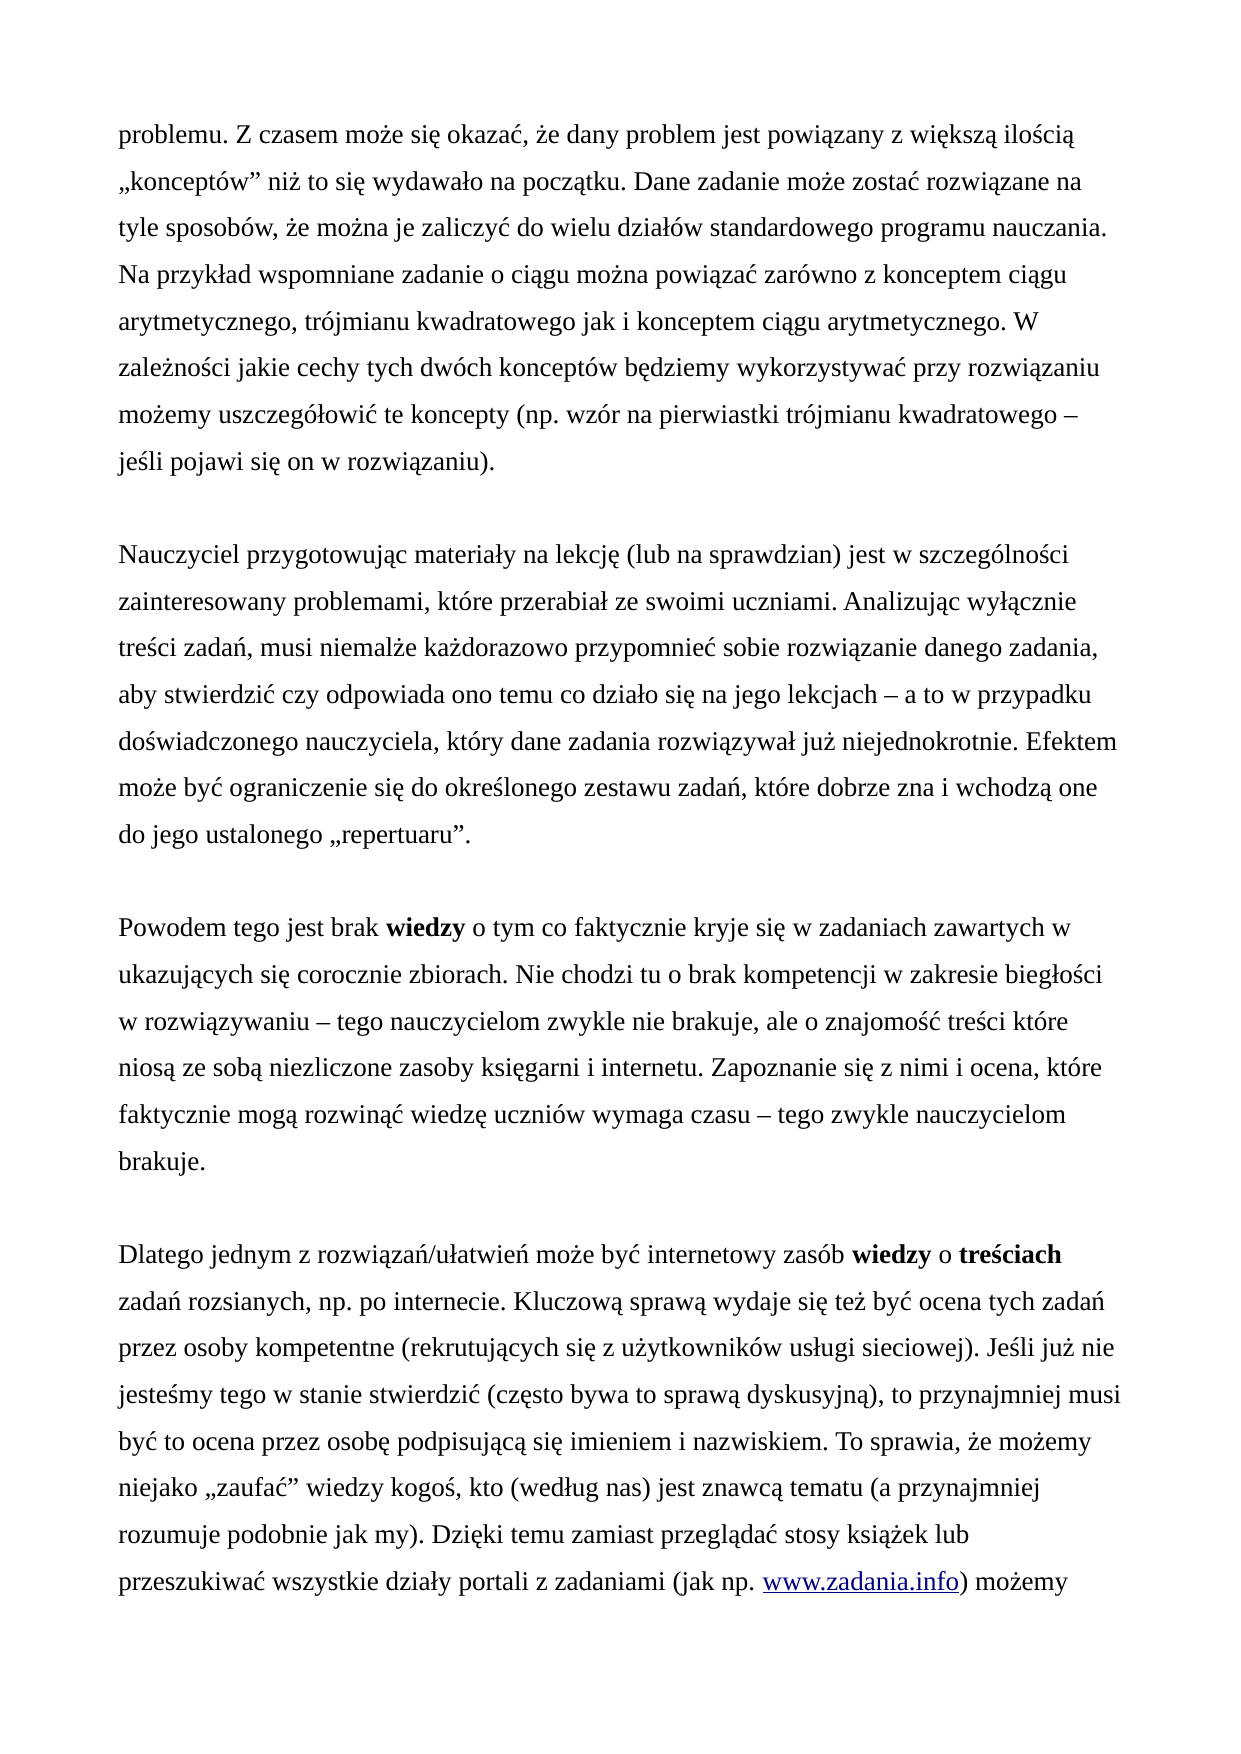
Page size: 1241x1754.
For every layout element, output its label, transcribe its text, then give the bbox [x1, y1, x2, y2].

text Powodem tego jest brak wiedzy o tym co faktycznie kryje się w zadaniach zawartych w ukazujących się corocznie zbiorach. Nie chodzi tu o brak kompetencji w zakresie biegłości w rozwiązywaniu – tego nauczycielom zwykle nie brakuje, ale o znajomość treści które niosą ze sobą niezliczone zasoby księgarni i internetu. Zapoznanie się z nimi i ocena, które faktycznie mogą rozwinąć wiedzę uczniów wymaga czasu – tego zwykle nauczycielom brakuje. [118, 911, 1122, 1176]
text Dlatego jednym z rozwiązań/ułatwień może być internetowy zasób wiedzy o treściach zadań rozsianych, np. po internecie. Kluczową sprawą wydaje się też być ocena tych zadań przez osoby kompetentne (rekrutujących się z użytkowników usługi sieciowej). Jeśli już nie jesteśmy tego w stanie stwierdzić (często bywa to sprawą dyskusyjną), to przynajmniej musi być to ocena przez osobę podpisującą się imieniem i nazwiskiem. To sprawia, że możemy niejako „zaufać” wiedzy kogoś, kto (według nas) jest znawcą tematu (a przynajmniej rozumuje podobnie jak my). Dzięki temu zamiast przeglądać stosy książek lub przeszukiwać wszystkie działy portali z zadaniami (jak np. www.zadania.info) możemy [118, 1238, 1122, 1596]
text problemu. Z czasem może się okazać, że dany problem jest powiązany z większą ilością „konceptów” niż to się wydawało na początku. Dane zadanie może zostać rozwiązane na tyle sposobów, że można je zaliczyć do wielu działów standardowego programu nauczania. [118, 118, 1122, 243]
text Na przykład wspomniane zadanie o ciągu można powiązać zarówno z konceptem ciągu arytmetycznego, trójmianu kwadratowego jak i konceptem ciągu arytmetycznego. W zależności jakie cechy tych dwóch konceptów będziemy wykorzystywać przy rozwiązaniu możemy uszczegółowić te koncepty (np. wzór na pierwiastki trójmianu kwadratowego – jeśli pojawi się on w rozwiązaniu). [118, 258, 1122, 476]
text Nauczyciel przygotowując materiały na lekcję (lub na sprawdzian) jest w szczególności zainteresowany problemami, które przerabiał ze swoimi uczniami. Analizując wyłącznie treści zadań, musi niemalże każdorazowo przypomnieć sobie rozwiązanie danego zadania, aby stwierdzić czy odpowiada ono temu co działo się na jego lekcjach – a to w przypadku doświadczonego nauczyciela, który dane zadania rozwiązywał już niejednokrotnie. Efektem może być ograniczenie się do określonego zestawu zadań, które dobrze zna i wchodzą one do jego ustalonego „repertuaru”. [118, 538, 1122, 849]
